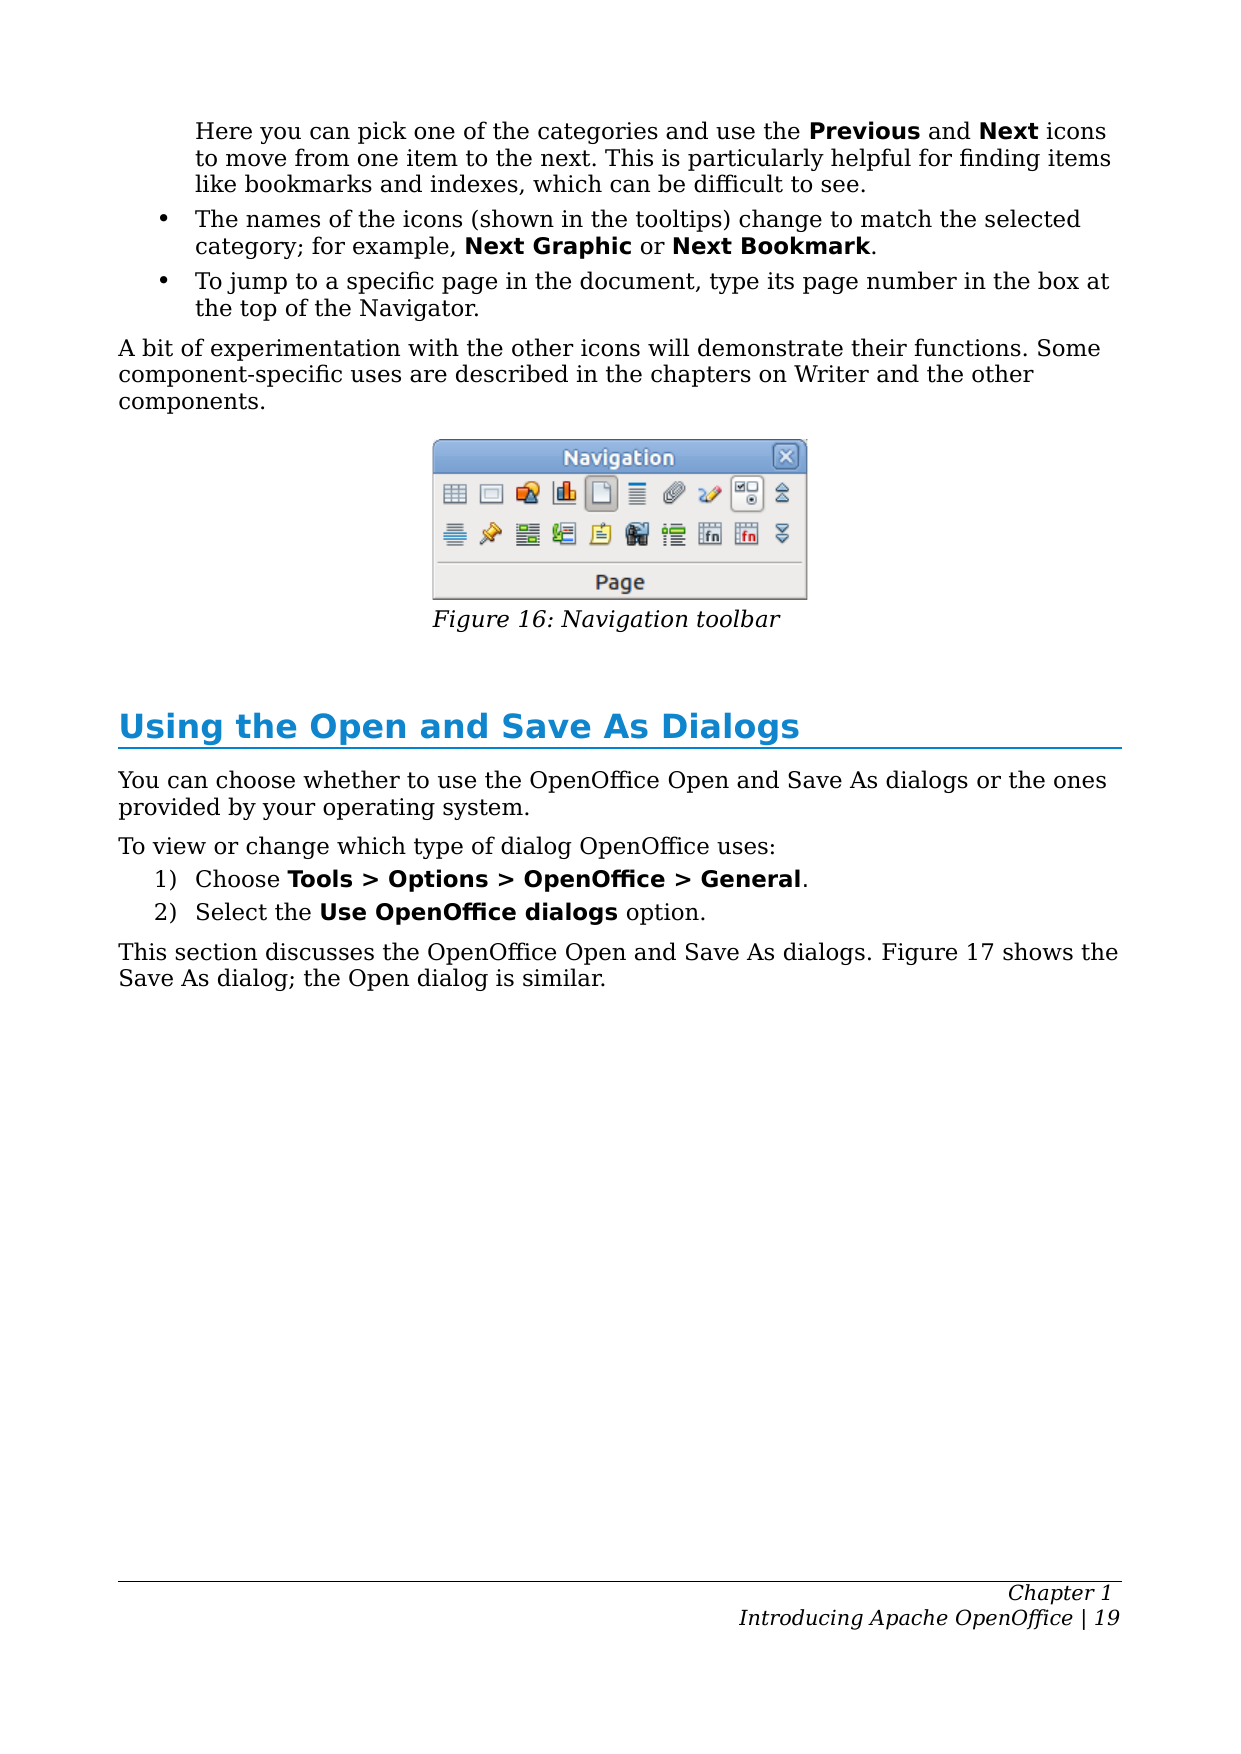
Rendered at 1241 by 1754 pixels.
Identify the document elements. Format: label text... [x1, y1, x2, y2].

text You can choose whether to use the OpenOffice Open and Save As dialogs or the ones provided by your operating system. [118, 768, 1122, 821]
list The names of the icons (shown in the tooltips) change to match the selected category; for example, Next Graphic or Next Bookmark. [156, 204, 1122, 260]
list To view or change which type of dialog OpenOffice uses: [118, 833, 1122, 860]
list Choose Tools > Options > OpenOffice > General. [177, 867, 1122, 893]
text This section discusses the OpenOffice Open and Save As dialogs. Figure 17 shows the Save As dialog; the Open dialog is similar. [118, 939, 1122, 992]
subtitle Using the Open and Save As Dialogs [118, 708, 1122, 747]
picture [432, 439, 808, 600]
list Here you can pick one of the categories and use the Previous and Next icons to move from one item to the next. This is particularly helpful for finding items like bookmarks and indexes, which can be difficult to see. [156, 118, 1122, 198]
list Select the Use OpenOffice dialogs option. [177, 899, 1122, 926]
text Figure 16: Navigation toolbar [433, 606, 807, 633]
text A bit of experimentation with the other icons will demonstrate their functions. Some component-specific uses are described in the chapters on Writer and the other components. [118, 335, 1122, 415]
list To jump to a specific page in the document, type its page number in the box at the top of the Navigator. [156, 266, 1122, 322]
